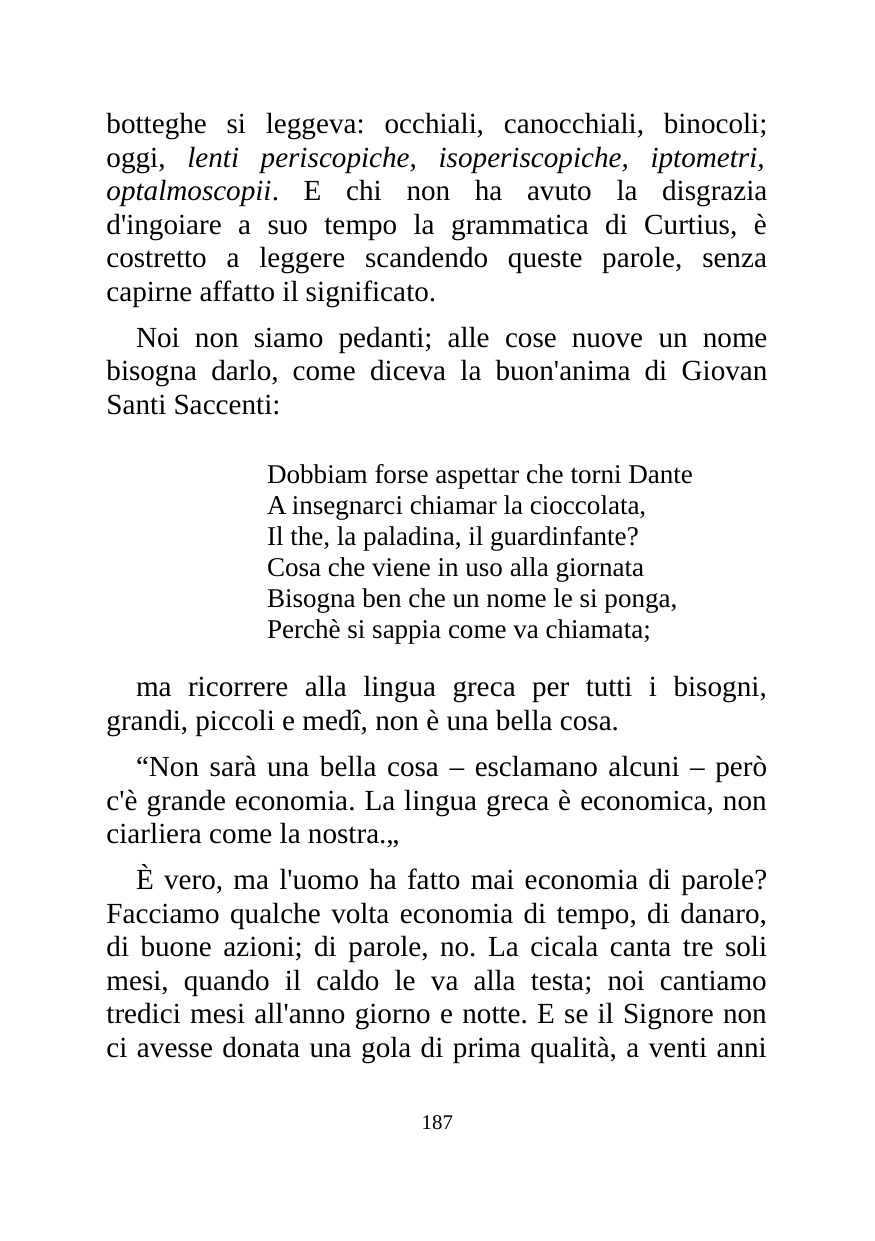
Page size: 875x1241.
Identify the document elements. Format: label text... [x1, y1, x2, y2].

text Dobbiam forse aspettar che torni Dante [237, 458, 768, 489]
text Perchè si sappia come va chiamata; [237, 614, 768, 645]
text A insegnarci chiamar la cioccolata, [237, 489, 768, 520]
text Noi non siamo pedanti; alle cose nuove un nome bisogna darlo, come diceva la buon'anima di Giovan Santi Saccenti: [106, 320, 768, 421]
text Cosa che viene in uso alla giornata [237, 551, 768, 582]
text “Non sarà una bella cosa – esclamano alcuni – però c'è grande economia. La lingua greca è economica, non ciarliera come la nostra.„ [106, 749, 768, 850]
text Bisogna ben che un nome le si ponga, [237, 582, 768, 614]
text ma ricorrere alla lingua greca per tutti i bisogni, grandi, piccoli e medî, non è una bella cosa. [106, 669, 768, 737]
text botteghe si leggeva: occhiali, canocchiali, binocoli; oggi, lenti periscopiche, isoperiscopiche, iptometri, optalmoscopii. E chi non ha avuto la disgrazia d'ingoiare a suo tempo la grammatica di Curtius, è costretto a leggere scandendo queste parole, senza capirne affatto il significato. [106, 106, 768, 307]
text È vero, ma l'uomo ha fatto mai economia di parole? Facciamo qualche volta economia di tempo, di danaro, di buone azioni; di parole, no. La cicala canta tre soli mesi, quando il caldo le va alla testa; noi cantiamo tredici mesi all'anno giorno e notte. E se il Signore non ci avesse donata una gola di prima qualità, a venti anni [106, 862, 768, 1063]
text Il the, la paladina, il guardinfante? [237, 520, 768, 551]
